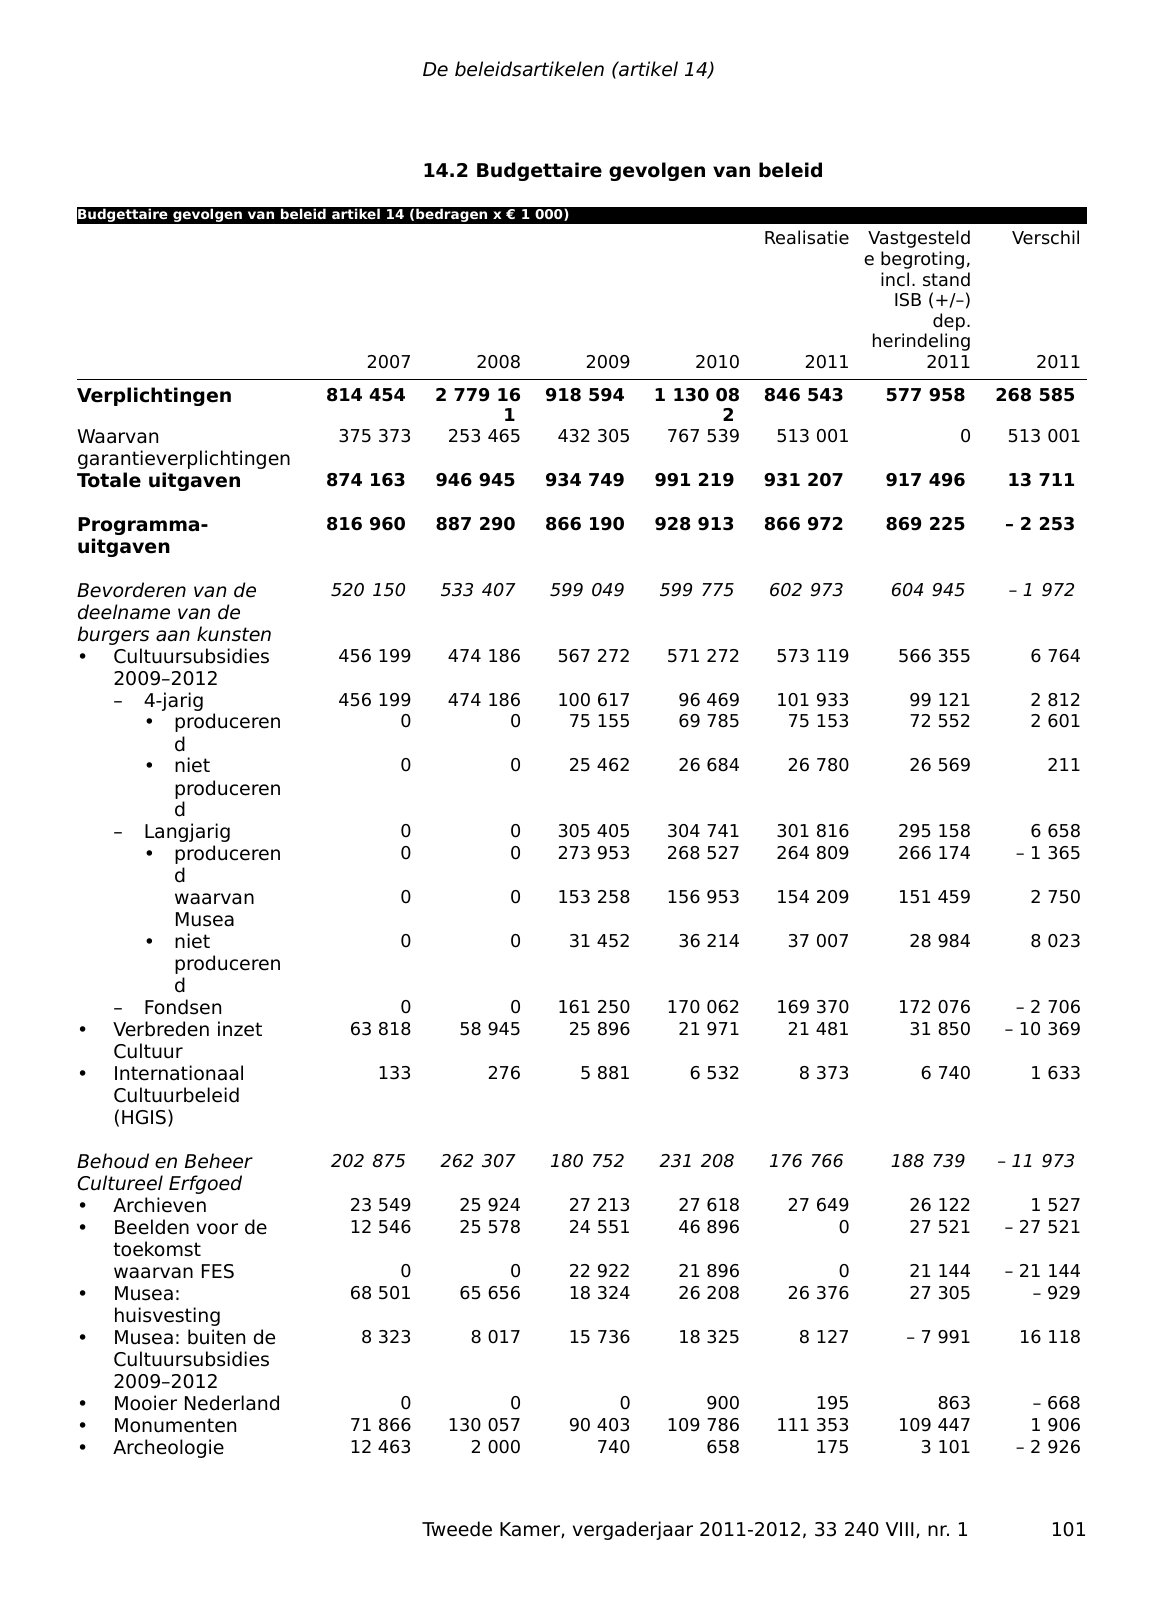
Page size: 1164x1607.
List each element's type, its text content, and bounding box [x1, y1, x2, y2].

table_cell 18 325 [636, 1327, 746, 1393]
table_cell [636, 492, 746, 514]
table_cell 917 496 [855, 470, 977, 492]
table_cell Verschil [977, 224, 1087, 352]
table_cell 767 539 [636, 426, 746, 470]
table_cell 869 225 [855, 514, 977, 558]
table_cell 0 [296, 711, 417, 755]
table_cell 2008 [417, 352, 527, 379]
table_cell 21 144 [855, 1261, 977, 1283]
table_cell 130 057 [417, 1415, 527, 1437]
table_cell [977, 492, 1087, 514]
table_cell [636, 1129, 746, 1151]
table_cell 0 [417, 711, 527, 755]
table_cell 0 [296, 1261, 417, 1283]
table_cell Cultuursubsidies 2009–2012 [107, 646, 296, 689]
table_cell 846 543 [746, 380, 855, 426]
table_cell 266 174 [855, 843, 977, 887]
table_cell Monumenten [107, 1415, 296, 1437]
table_cell 918 594 [527, 380, 636, 426]
table_cell 0 [296, 931, 417, 997]
table_cell 63 818 [296, 1019, 417, 1063]
table_cell Archieven [107, 1195, 296, 1217]
table_cell [417, 224, 527, 352]
table_cell 21 481 [746, 1019, 855, 1063]
table_cell 100 617 [527, 690, 636, 711]
table_cell 0 [417, 1393, 527, 1415]
table_cell 4-jarig [138, 690, 296, 711]
table_cell 8 127 [746, 1327, 855, 1393]
table_cell 27 521 [855, 1217, 977, 1261]
table_cell [107, 931, 137, 997]
table_cell Fondsen [138, 997, 296, 1019]
table_cell [77, 887, 107, 931]
table_cell 0 [417, 821, 527, 843]
table_cell [855, 492, 977, 514]
table_cell 740 [527, 1437, 636, 1459]
table_cell 188 739 [855, 1151, 977, 1195]
table_cell 0 [417, 755, 527, 821]
table_cell [107, 843, 137, 887]
table_cell 1 527 [977, 1195, 1087, 1217]
table_cell – 2 706 [977, 997, 1087, 1019]
table_cell 172 076 [855, 997, 977, 1019]
table_cell [77, 821, 107, 843]
table_cell 6 658 [977, 821, 1087, 843]
table_cell • [77, 1063, 107, 1129]
table_cell 26 122 [855, 1195, 977, 1217]
table_cell [107, 1129, 296, 1151]
table_cell Behoud en Beheer Cultureel Erfgoed [77, 1151, 296, 1195]
table_cell [296, 1129, 417, 1151]
table_cell – 929 [977, 1283, 1087, 1327]
table_cell 262 307 [417, 1151, 527, 1195]
table_cell • [138, 931, 168, 997]
table_cell Beelden voor de toekomst [107, 1217, 296, 1261]
table_cell producerend [168, 843, 296, 887]
table_cell – 10 369 [977, 1019, 1087, 1063]
table_cell 573 119 [746, 646, 855, 689]
table_cell 0 [746, 1261, 855, 1283]
table_cell 156 953 [636, 887, 746, 931]
table_cell 75 155 [527, 711, 636, 755]
table_cell 268 585 [977, 380, 1087, 426]
table_cell [977, 1129, 1087, 1151]
table_cell • [77, 1217, 107, 1261]
table_cell 816 960 [296, 514, 417, 558]
table_cell 577 958 [855, 380, 977, 426]
table_cell 931 207 [746, 470, 855, 492]
table_cell [296, 224, 417, 352]
table_cell [107, 711, 137, 755]
table_cell 154 209 [746, 887, 855, 931]
table_cell 109 786 [636, 1415, 746, 1437]
table_cell [636, 558, 746, 579]
table_cell 946 945 [417, 470, 527, 492]
table_cell 1 906 [977, 1415, 1087, 1437]
table_cell 25 924 [417, 1195, 527, 1217]
table_cell 26 569 [855, 755, 977, 821]
table_cell – 2 253 [977, 514, 1087, 558]
table_cell 276 [417, 1063, 527, 1129]
table_cell [527, 1129, 636, 1151]
table_cell 231 208 [636, 1151, 746, 1195]
table_cell 99 121 [855, 690, 977, 711]
table_cell 599 775 [636, 580, 746, 646]
table_cell 0 [417, 997, 527, 1019]
table_cell [77, 690, 107, 711]
table_cell – [107, 690, 137, 711]
table_cell Internationaal Cultuurbeleid (HGIS) [107, 1063, 296, 1129]
table_cell Langjarig [138, 821, 296, 843]
table_cell Programma-uitgaven [77, 514, 296, 558]
table_cell 26 208 [636, 1283, 746, 1327]
table_cell 0 [296, 887, 417, 931]
table_cell – 668 [977, 1393, 1087, 1415]
table_cell 8 017 [417, 1327, 527, 1393]
table_cell 6 764 [977, 646, 1087, 689]
table_cell Musea: buiten de Cultuursubsidies 2009–2012 [107, 1327, 296, 1393]
table_cell 6 740 [855, 1063, 977, 1129]
table_cell 13 711 [977, 470, 1087, 492]
table_cell 22 922 [527, 1261, 636, 1283]
table_cell 75 153 [746, 711, 855, 755]
table_cell 211 [977, 755, 1087, 821]
table_cell Archeologie [107, 1437, 296, 1459]
table_cell [107, 492, 296, 514]
table_cell 2010 [636, 352, 746, 379]
table_cell 68 501 [296, 1283, 417, 1327]
table_cell waarvan FES [107, 1261, 296, 1283]
table_cell • [77, 646, 107, 689]
table_cell 456 199 [296, 690, 417, 711]
table_cell [77, 224, 107, 352]
table_cell 151 459 [855, 887, 977, 931]
table_cell 2011 [977, 352, 1087, 379]
table_cell 1 130 082 [636, 380, 746, 426]
table_cell • [77, 1019, 107, 1063]
table_cell 27 649 [746, 1195, 855, 1217]
table_cell 133 [296, 1063, 417, 1129]
table_cell [296, 492, 417, 514]
table_cell 3 101 [855, 1437, 977, 1459]
table_cell 604 945 [855, 580, 977, 646]
table_cell 513 001 [977, 426, 1087, 470]
table_cell 268 527 [636, 843, 746, 887]
table_cell – [107, 821, 137, 843]
table_cell • [138, 711, 168, 755]
table_cell [77, 1261, 107, 1283]
table_cell 26 684 [636, 755, 746, 821]
table_cell Verplichtingen [77, 380, 296, 426]
table_cell [138, 887, 168, 931]
table_cell 273 953 [527, 843, 636, 887]
table_cell [855, 558, 977, 579]
table_cell Realisatie [746, 224, 855, 352]
table_cell 928 913 [636, 514, 746, 558]
table_cell 0 [296, 997, 417, 1019]
table_cell 5 881 [527, 1063, 636, 1129]
table_cell Musea: huisvesting [107, 1283, 296, 1327]
table_cell 96 469 [636, 690, 746, 711]
table_cell 513 001 [746, 426, 855, 470]
table_cell • [138, 755, 168, 821]
table_cell 2011 [855, 352, 977, 379]
table_cell [746, 558, 855, 579]
table_cell producerend [168, 711, 296, 755]
table_cell waarvan Musea [168, 887, 296, 931]
table_cell 253 465 [417, 426, 527, 470]
table_cell 21 896 [636, 1261, 746, 1283]
table_cell [417, 492, 527, 514]
table_cell 0 [296, 821, 417, 843]
table_cell 180 752 [527, 1151, 636, 1195]
table_cell 23 549 [296, 1195, 417, 1217]
table_cell 264 809 [746, 843, 855, 887]
table_cell 295 158 [855, 821, 977, 843]
table_cell – [107, 997, 137, 1019]
table_cell 15 736 [527, 1327, 636, 1393]
table_cell • [77, 1393, 107, 1415]
table_cell [77, 843, 107, 887]
table_cell 0 [417, 931, 527, 997]
table_cell 602 973 [746, 580, 855, 646]
table_cell – 7 991 [855, 1327, 977, 1393]
table_cell [77, 755, 107, 821]
table_cell [296, 558, 417, 579]
table_cell 0 [746, 1217, 855, 1261]
table_cell [77, 711, 107, 755]
table_cell – 27 521 [977, 1217, 1087, 1261]
table_cell Mooier Nederland [107, 1393, 296, 1415]
table_cell 599 049 [527, 580, 636, 646]
table_cell 2 779 161 [417, 380, 527, 426]
table_cell 304 741 [636, 821, 746, 843]
table_cell Totale uitgaven [77, 470, 296, 492]
table_cell 2 750 [977, 887, 1087, 931]
table_cell 2 812 [977, 690, 1087, 711]
table_cell 153 258 [527, 887, 636, 931]
table_cell 25 578 [417, 1217, 527, 1261]
table_cell [77, 1129, 107, 1151]
table_cell • [138, 843, 168, 887]
table_cell 27 305 [855, 1283, 977, 1327]
table_cell 111 353 [746, 1415, 855, 1437]
table_cell Verbreden inzet Cultuur [107, 1019, 296, 1063]
table_cell 1 633 [977, 1063, 1087, 1129]
table_cell [77, 492, 107, 514]
table_cell [855, 1129, 977, 1151]
table_cell – 1 972 [977, 580, 1087, 646]
table_cell 28 984 [855, 931, 977, 997]
table_cell – 21 144 [977, 1261, 1087, 1283]
table_cell 90 403 [527, 1415, 636, 1437]
table_cell 375 373 [296, 426, 417, 470]
table_cell 31 452 [527, 931, 636, 997]
table_cell [107, 558, 296, 579]
table_cell 21 971 [636, 1019, 746, 1063]
table_cell 161 250 [527, 997, 636, 1019]
table_cell 25 462 [527, 755, 636, 821]
table_cell [417, 1129, 527, 1151]
table_cell 18 324 [527, 1283, 636, 1327]
table_cell [77, 558, 107, 579]
table_cell 991 219 [636, 470, 746, 492]
table_cell 814 454 [296, 380, 417, 426]
table_cell 8 023 [977, 931, 1087, 997]
table_cell • [77, 1437, 107, 1459]
table_cell [417, 558, 527, 579]
table_cell 58 945 [417, 1019, 527, 1063]
table_cell 175 [746, 1437, 855, 1459]
table_cell 866 190 [527, 514, 636, 558]
table_cell • [77, 1195, 107, 1217]
table_cell 24 551 [527, 1217, 636, 1261]
table_cell 934 749 [527, 470, 636, 492]
table_cell 456 199 [296, 646, 417, 689]
table_cell 2 601 [977, 711, 1087, 755]
table_cell [107, 755, 137, 821]
table_cell 0 [296, 1393, 417, 1415]
table_cell 0 [296, 843, 417, 887]
table_cell 8 323 [296, 1327, 417, 1393]
table_cell [746, 1129, 855, 1151]
table_cell 863 [855, 1393, 977, 1415]
table_cell 305 405 [527, 821, 636, 843]
table_cell 520 150 [296, 580, 417, 646]
table_cell 2007 [296, 352, 417, 379]
table_cell 69 785 [636, 711, 746, 755]
table_cell 567 272 [527, 646, 636, 689]
table_cell 0 [417, 1261, 527, 1283]
table_cell [107, 887, 137, 931]
table_cell 176 766 [746, 1151, 855, 1195]
table_cell [527, 224, 636, 352]
table_cell 432 305 [527, 426, 636, 470]
table_cell Vastgestelde begroting, incl. stand ISB (+/–) dep. herindeling [855, 224, 977, 352]
table_cell 169 370 [746, 997, 855, 1019]
table_cell 170 062 [636, 997, 746, 1019]
table_cell 0 [855, 426, 977, 470]
table_cell 8 373 [746, 1063, 855, 1129]
table_cell 301 816 [746, 821, 855, 843]
table_cell – 2 926 [977, 1437, 1087, 1459]
table_cell [77, 997, 107, 1019]
table_cell niet producerend [168, 755, 296, 821]
table_cell [977, 558, 1087, 579]
table_cell 2 000 [417, 1437, 527, 1459]
table_cell 65 656 [417, 1283, 527, 1327]
table_cell 887 290 [417, 514, 527, 558]
table_cell 6 532 [636, 1063, 746, 1129]
table_cell 866 972 [746, 514, 855, 558]
table_cell 2009 [527, 352, 636, 379]
table_cell 12 546 [296, 1217, 417, 1261]
table_cell 71 866 [296, 1415, 417, 1437]
table_cell 658 [636, 1437, 746, 1459]
table_cell Bevorderen van de deelname van de burgers aan kunsten [77, 580, 296, 646]
table_cell [77, 931, 107, 997]
table_cell 0 [296, 755, 417, 821]
table_cell 2011 [746, 352, 855, 379]
table_cell 46 896 [636, 1217, 746, 1261]
table_cell 0 [417, 887, 527, 931]
table_cell 72 552 [855, 711, 977, 755]
table_cell 31 850 [855, 1019, 977, 1063]
table_cell 36 214 [636, 931, 746, 997]
table_cell 101 933 [746, 690, 855, 711]
table_cell [77, 352, 107, 379]
table_cell 16 118 [977, 1327, 1087, 1393]
table_cell – 1 365 [977, 843, 1087, 887]
table_cell 202 875 [296, 1151, 417, 1195]
table_cell 0 [417, 843, 527, 887]
table_cell niet producerend [168, 931, 296, 997]
table_cell Waarvan garantieverplichtingen [77, 426, 296, 470]
table_cell 25 896 [527, 1019, 636, 1063]
table_cell 195 [746, 1393, 855, 1415]
table_cell [527, 492, 636, 514]
table_cell 26 376 [746, 1283, 855, 1327]
table_cell 533 407 [417, 580, 527, 646]
table_cell [107, 224, 296, 352]
table_cell 874 163 [296, 470, 417, 492]
table_cell 26 780 [746, 755, 855, 821]
table_cell [746, 492, 855, 514]
table_cell [636, 224, 746, 352]
table_cell 474 186 [417, 690, 527, 711]
table_cell 109 447 [855, 1415, 977, 1437]
table_cell [107, 352, 296, 379]
table_cell [527, 558, 636, 579]
table_cell 474 186 [417, 646, 527, 689]
table_header Budgettaire gevolgen van beleid artikel 14 (bedragen x € 1 000) [77, 207, 1087, 223]
table_cell 0 [527, 1393, 636, 1415]
table_cell 27 618 [636, 1195, 746, 1217]
table_cell 571 272 [636, 646, 746, 689]
table_cell • [77, 1327, 107, 1393]
table_cell 900 [636, 1393, 746, 1415]
table_cell 12 463 [296, 1437, 417, 1459]
table_cell • [77, 1415, 107, 1437]
subtitle 14.2 Budgettaire gevolgen van beleid [422, 160, 1087, 182]
table_cell – 11 973 [977, 1151, 1087, 1195]
table_cell • [77, 1283, 107, 1327]
table_cell 566 355 [855, 646, 977, 689]
table_cell 37 007 [746, 931, 855, 997]
table_cell 27 213 [527, 1195, 636, 1217]
